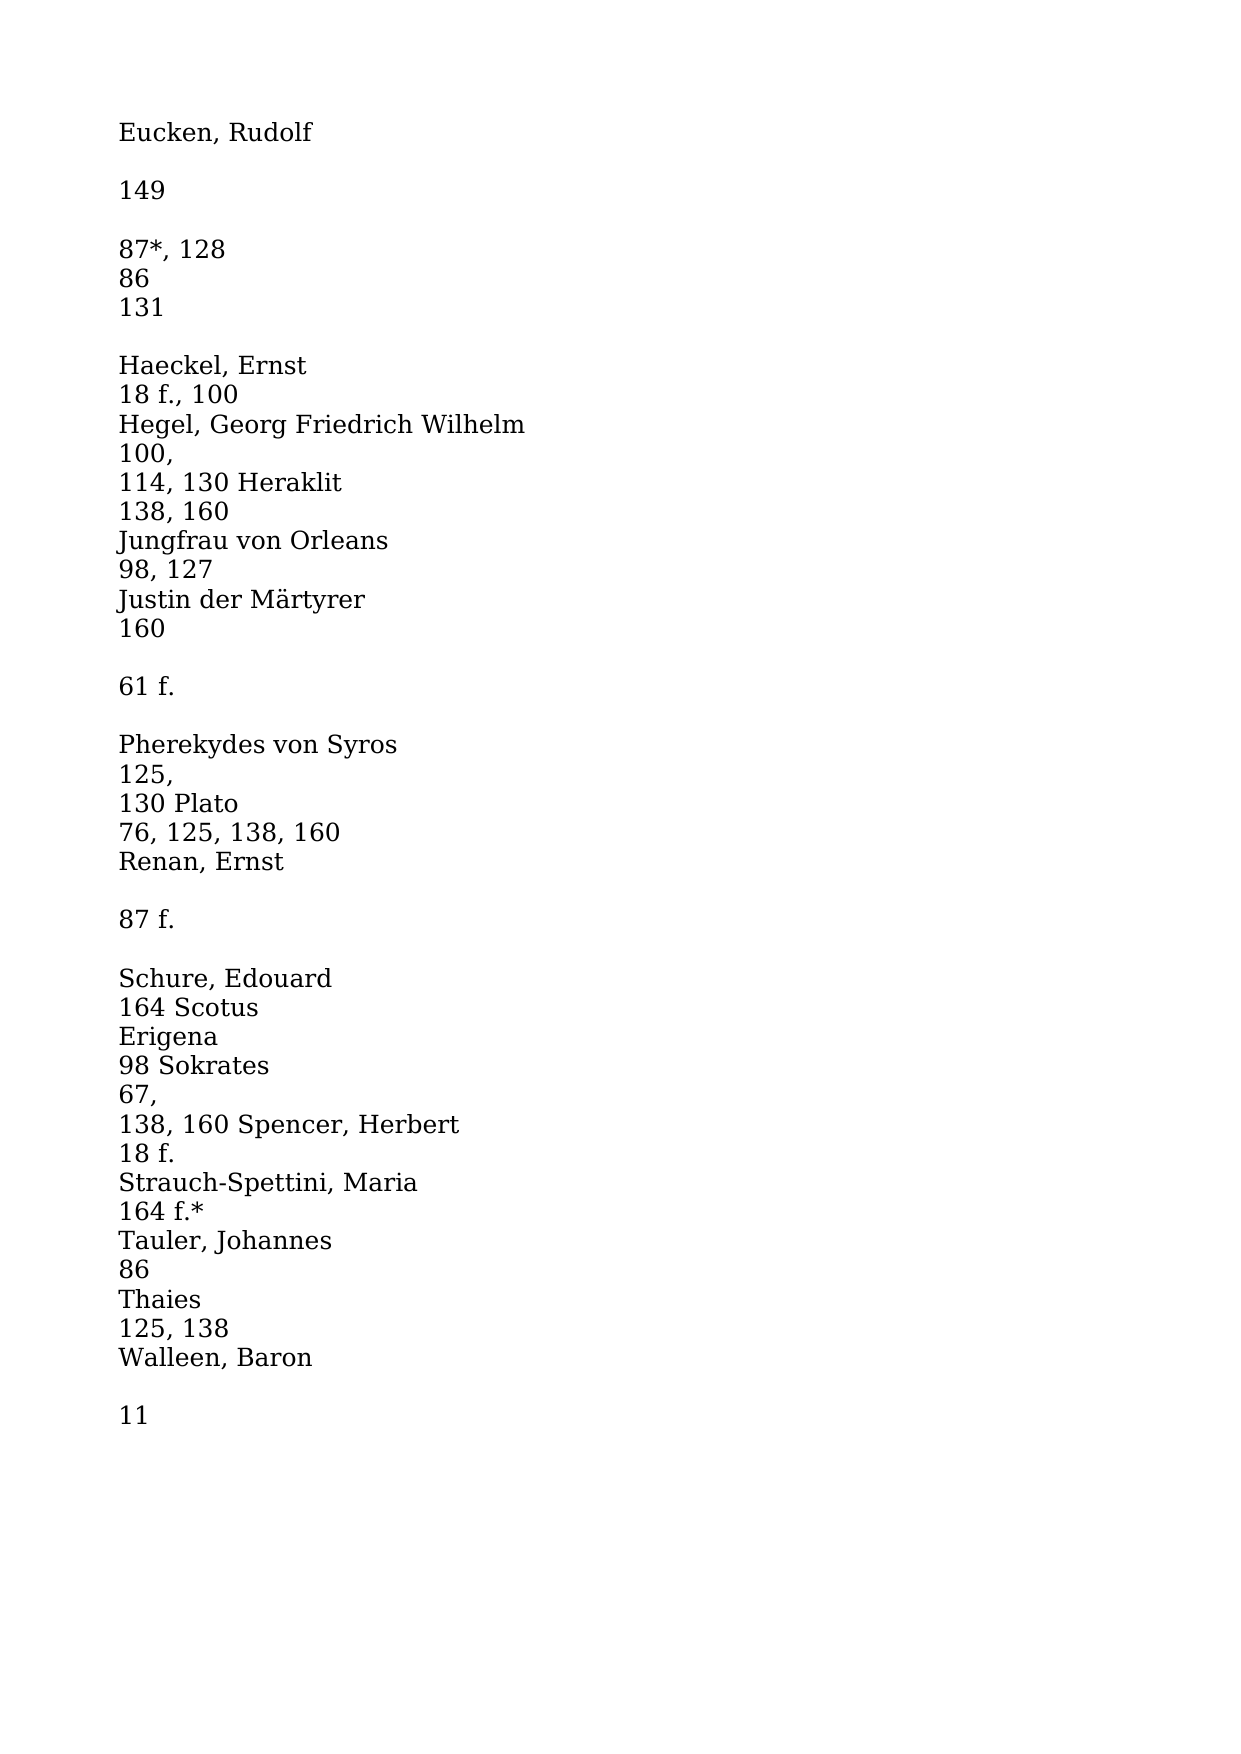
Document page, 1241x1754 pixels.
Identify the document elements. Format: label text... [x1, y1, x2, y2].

text 149 [118, 176, 1122, 206]
text 164 Scotus [118, 993, 1122, 1022]
text Jungfrau von Orleans [118, 526, 1122, 556]
text 131 [118, 293, 1122, 322]
text 98 Sokrates [118, 1051, 1122, 1081]
text 67, [118, 1081, 1122, 1110]
text Eucken, Rudolf [118, 118, 1122, 147]
text 100, [118, 439, 1122, 468]
text Schure, Edouard [118, 964, 1122, 993]
text 160 [118, 614, 1122, 643]
text 86 [118, 1256, 1122, 1285]
text Walleen, Baron [118, 1343, 1122, 1372]
text 164 f.* [118, 1197, 1122, 1226]
text Haeckel, Ernst [118, 351, 1122, 381]
text 130 Plato [118, 789, 1122, 818]
text 18 f. [118, 1139, 1122, 1168]
text 125, 138 [118, 1314, 1122, 1343]
text 87 f. [118, 906, 1122, 935]
text Pherekydes von Syros [118, 731, 1122, 760]
text 138, 160 Spencer, Herbert [118, 1110, 1122, 1139]
text Hegel, Georg Friedrich Wilhelm [118, 410, 1122, 439]
text 98, 127 [118, 556, 1122, 585]
text 61 f. [118, 672, 1122, 701]
text 86 [118, 264, 1122, 293]
text 76, 125, 138, 160 [118, 818, 1122, 847]
text Tauler, Johannes [118, 1226, 1122, 1256]
text Justin der Märtyrer [118, 585, 1122, 614]
text 87*, 128 [118, 235, 1122, 264]
text Erigena [118, 1022, 1122, 1051]
text 138, 160 [118, 497, 1122, 526]
text Strauch-Spettini, Maria [118, 1168, 1122, 1197]
text 125, [118, 760, 1122, 789]
text 11 [118, 1401, 1122, 1431]
text 18 f., 100 [118, 381, 1122, 410]
text Renan, Ernst [118, 847, 1122, 876]
text Thaies [118, 1285, 1122, 1314]
text 114, 130 Heraklit [118, 468, 1122, 497]
